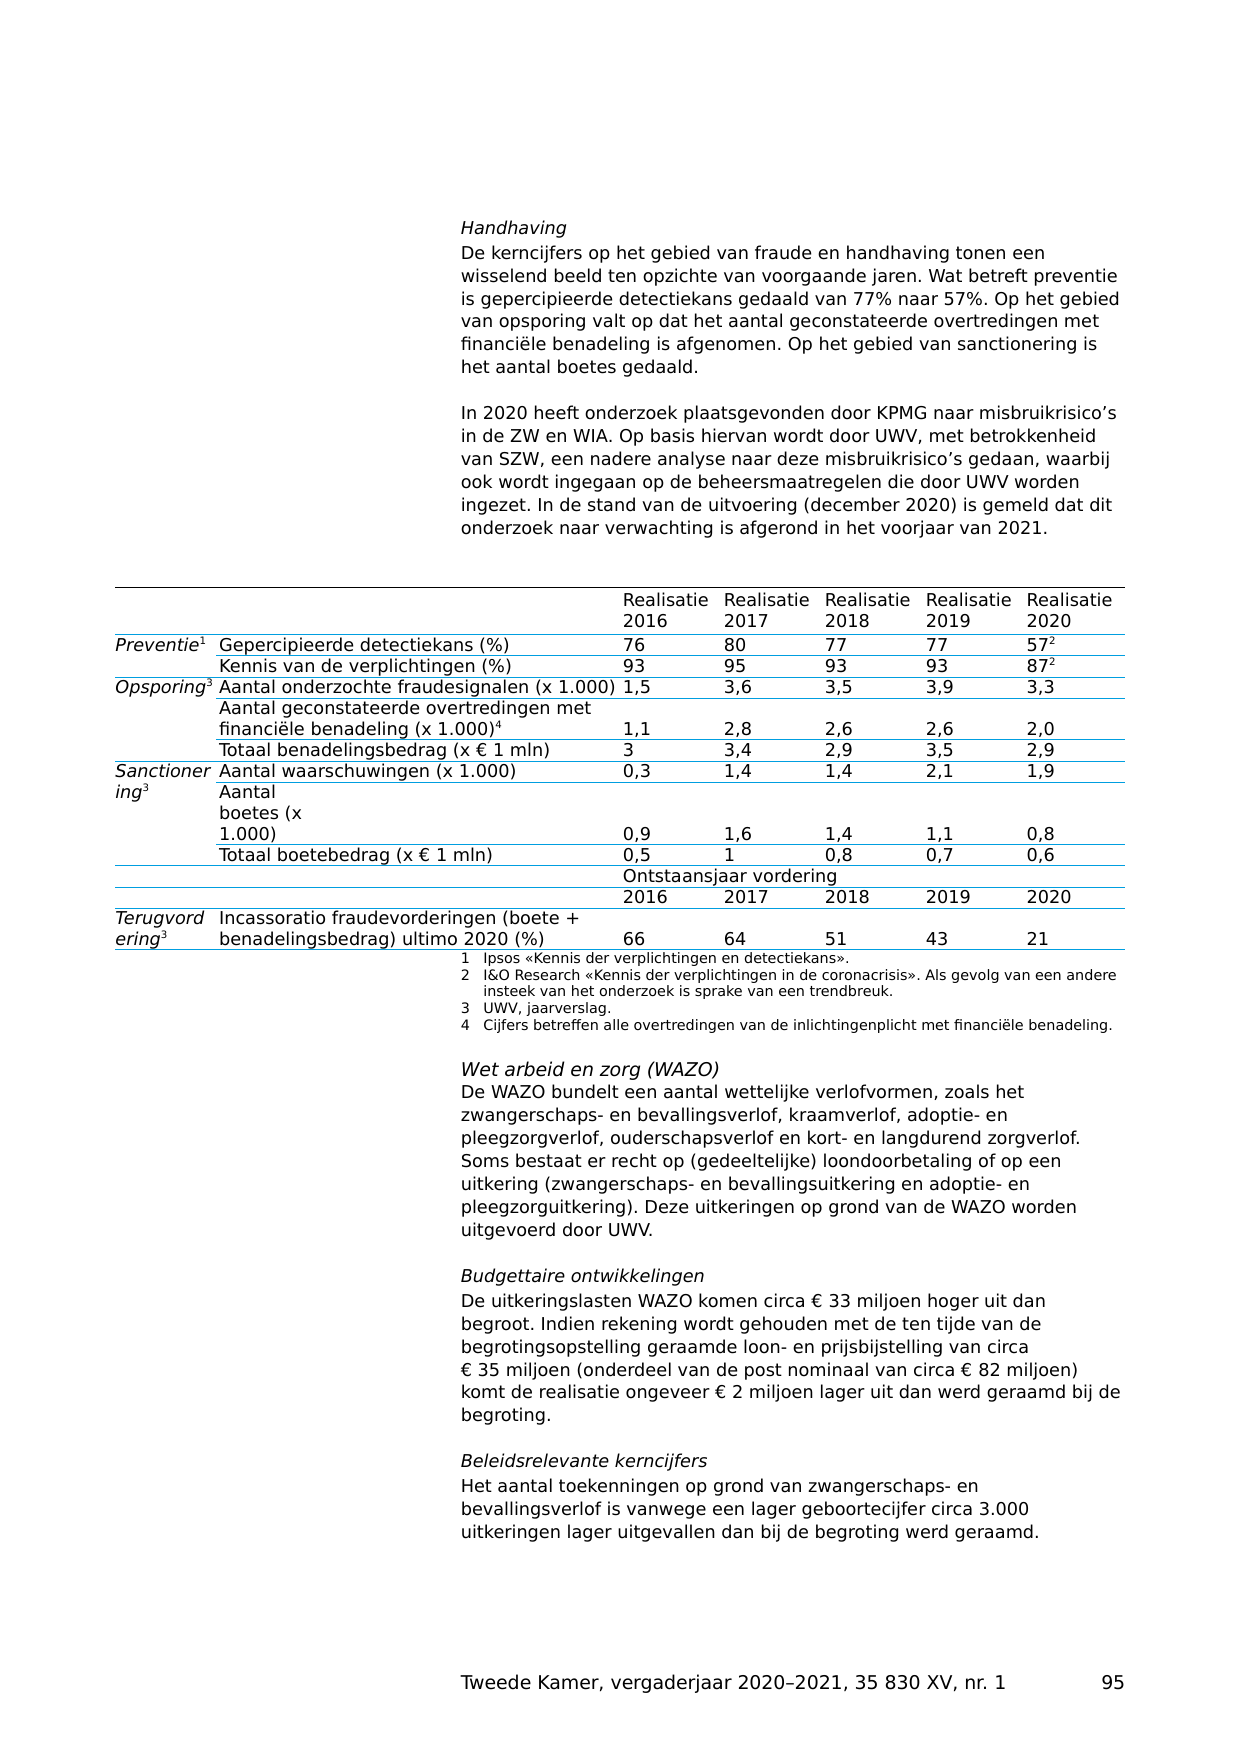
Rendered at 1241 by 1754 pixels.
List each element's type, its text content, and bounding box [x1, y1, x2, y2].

table_cell [216, 888, 620, 907]
table_cell Sanctionering3 [115, 762, 216, 865]
table_cell Kennis van de verplichtingen (%) [216, 656, 620, 676]
table_cell 0,6 [1024, 845, 1125, 865]
text De kerncijfers op het gebied van fraude en handhaving tonen een wisselend beeld ten opzichte van voorgaande jaren. Wat betreft preventie is gepercipieerde detectiekans gedaald van 77% naar 57%. Op het gebied van opsporing valt op dat het aantal geconstateerde overtredingen met financiële benadeling is afgenomen. Op het gebied van sanctionering is het aantal boetes gedaald. [461, 241, 1125, 378]
table_cell Opsporing3 [115, 678, 216, 761]
table_cell 872 [1024, 656, 1125, 676]
table_cell 43 [923, 909, 1023, 949]
text Handhaving [461, 216, 1125, 239]
table_cell 1 [721, 845, 822, 865]
table_cell Realisatie 2019 [923, 588, 1023, 634]
table_cell [216, 588, 620, 634]
text De WAZO bundelt een aantal wettelijke verlofvormen, zoals het zwangerschaps- en bevallingsverlof, kraamverlof, adoptie- en pleegzorgverlof, ouderschapsverlof en kort- en langdurend zorgverlof. Soms bestaat er recht op (gedeeltelijke) loondoorbetaling of op een uitkering (zwangerschaps- en bevallingsuitkering en adoptie- en pleegzorguitkering). Deze uitkeringen op grond van de WAZO worden uitgevoerd door UWV. [461, 1081, 1125, 1241]
table_cell 2,9 [822, 740, 923, 761]
table_cell 3,9 [923, 678, 1023, 698]
table_cell 2,6 [822, 699, 923, 739]
text Budgettaire ontwikkelingen [461, 1264, 1125, 1287]
table_cell Realisatie 2016 [620, 588, 721, 634]
table_cell 2,8 [721, 699, 822, 739]
table_cell 2,9 [1024, 740, 1125, 761]
table_cell 3,6 [721, 678, 822, 698]
table_cell 1,5 [620, 678, 721, 698]
table_cell 0,7 [923, 845, 1023, 865]
list Ipsos «Kennis der verplichtingen en detectiekans». [461, 950, 1125, 967]
table_cell Ontstaansjaar vordering [620, 866, 1125, 886]
table_cell 2017 [721, 888, 822, 907]
table_cell Aantal geconstateerde overtredingen met financiële benadeling (x 1.000)4 [216, 699, 620, 739]
table_cell Aantal boetes (x 1.000) [216, 783, 317, 844]
table_cell Incassoratio fraudevorderingen (boete + benadelingsbedrag) ultimo 2020 (%) [216, 909, 620, 949]
table_cell Totaal boetebedrag (x € 1 mln) [216, 845, 620, 865]
table_cell 0,5 [620, 845, 721, 865]
text In 2020 heeft onderzoek plaatsgevonden door KPMG naar misbruikrisico’s in de ZW en WIA. Op basis hiervan wordt door UWV, met betrokkenheid van SZW, een nadere analyse naar deze misbruikrisico’s gedaan, waarbij ook wordt ingegaan op de beheersmaatregelen die door UWV worden ingezet. In de stand van de uitvoering (december 2020) is gemeld dat dit onderzoek naar verwachting is afgerond in het voorjaar van 2021. [461, 401, 1125, 539]
table_cell 93 [822, 656, 923, 676]
table_cell 0,3 [620, 762, 721, 782]
table_cell Gepercipieerde detectiekans (%) [216, 635, 620, 655]
table_cell 1,9 [1024, 762, 1125, 782]
table_cell Realisatie 2018 [822, 588, 923, 634]
table_cell 0,8 [1024, 783, 1125, 844]
text Het aantal toekenningen op grond van zwangerschaps- en bevallingsverlof is vanwege een lager geboortecijfer circa 3.000 uitkeringen lager uitgevallen dan bij de begroting werd geraamd. [461, 1474, 1125, 1543]
list UWV, jaarverslag. [461, 1000, 1125, 1017]
table_cell 1,4 [822, 783, 923, 844]
table_cell 3 [620, 740, 721, 761]
table_cell Terugvordering3 [115, 909, 216, 949]
table_cell Realisatie 2020 [1024, 588, 1125, 634]
table_cell 3,5 [822, 678, 923, 698]
table_cell Aantal onderzochte fraudesignalen (x 1.000) [216, 678, 620, 698]
list Cijfers betreffen alle overtredingen van de inlichtingenplicht met financiële benadeling. [461, 1017, 1125, 1034]
table_cell 2,0 [1024, 699, 1125, 739]
table_cell [317, 783, 418, 844]
table_cell 3,4 [721, 740, 822, 761]
table_cell 572 [1024, 635, 1125, 655]
table_cell [519, 783, 620, 844]
table_cell 3,3 [1024, 678, 1125, 698]
table_cell 2016 [620, 888, 721, 907]
table_cell 64 [721, 909, 822, 949]
table_cell Realisatie 2017 [721, 588, 822, 634]
table_cell 1,4 [721, 762, 822, 782]
table_cell 77 [822, 635, 923, 655]
table_cell 2020 [1024, 888, 1125, 907]
list I&O Research «Kennis der verplichtingen in de coronacrisis». Als gevolg van een andere insteek van het onderzoek is sprake van een trendbreuk. [461, 967, 1125, 1000]
table_cell 76 [620, 635, 721, 655]
text Beleidsrelevante kerncijfers [461, 1449, 1125, 1472]
table_cell Totaal benadelingsbedrag (x € 1 mln) [216, 740, 620, 761]
table_cell 1,6 [721, 783, 822, 844]
table_cell Preventie1 [115, 635, 216, 676]
table_cell 0,9 [620, 783, 721, 844]
table_cell 93 [620, 656, 721, 676]
table_cell 3,5 [923, 740, 1023, 761]
table_cell 1,4 [822, 762, 923, 782]
text De uitkeringslasten WAZO komen circa € 33 miljoen hoger uit dan begroot. Indien rekening wordt gehouden met de ten tijde van de begrotingsopstelling geraamde loon- en prijsbijstelling van circa € 35 miljoen (onderdeel van de post nominaal van circa € 82 miljoen) komt de realisatie ongeveer € 2 miljoen lager uit dan werd geraamd bij de begroting. [461, 1289, 1125, 1426]
table_cell 2,1 [923, 762, 1023, 782]
table_header Tabel 56 Kerncijfers ZW (fraude en handhaving) [115, 562, 1125, 587]
table_cell [115, 866, 216, 886]
table_cell [418, 783, 519, 844]
table_cell 2,6 [923, 699, 1023, 739]
table_cell 80 [721, 635, 822, 655]
table_cell 77 [923, 635, 1023, 655]
table_cell 2019 [923, 888, 1023, 907]
table_cell [115, 588, 216, 634]
table_cell 1,1 [923, 783, 1023, 844]
table_cell 1,1 [620, 699, 721, 739]
table_cell 2018 [822, 888, 923, 907]
table_cell 66 [620, 909, 721, 949]
table_cell 0,8 [822, 845, 923, 865]
table_cell 93 [923, 656, 1023, 676]
table_cell 51 [822, 909, 923, 949]
title Wet arbeid en zorg (WAZO) [461, 1059, 1125, 1081]
table_cell Aantal waarschuwingen (x 1.000) [216, 762, 620, 782]
table_cell [115, 888, 216, 907]
table_cell [216, 866, 620, 886]
table_cell 21 [1024, 909, 1125, 949]
table_cell 95 [721, 656, 822, 676]
